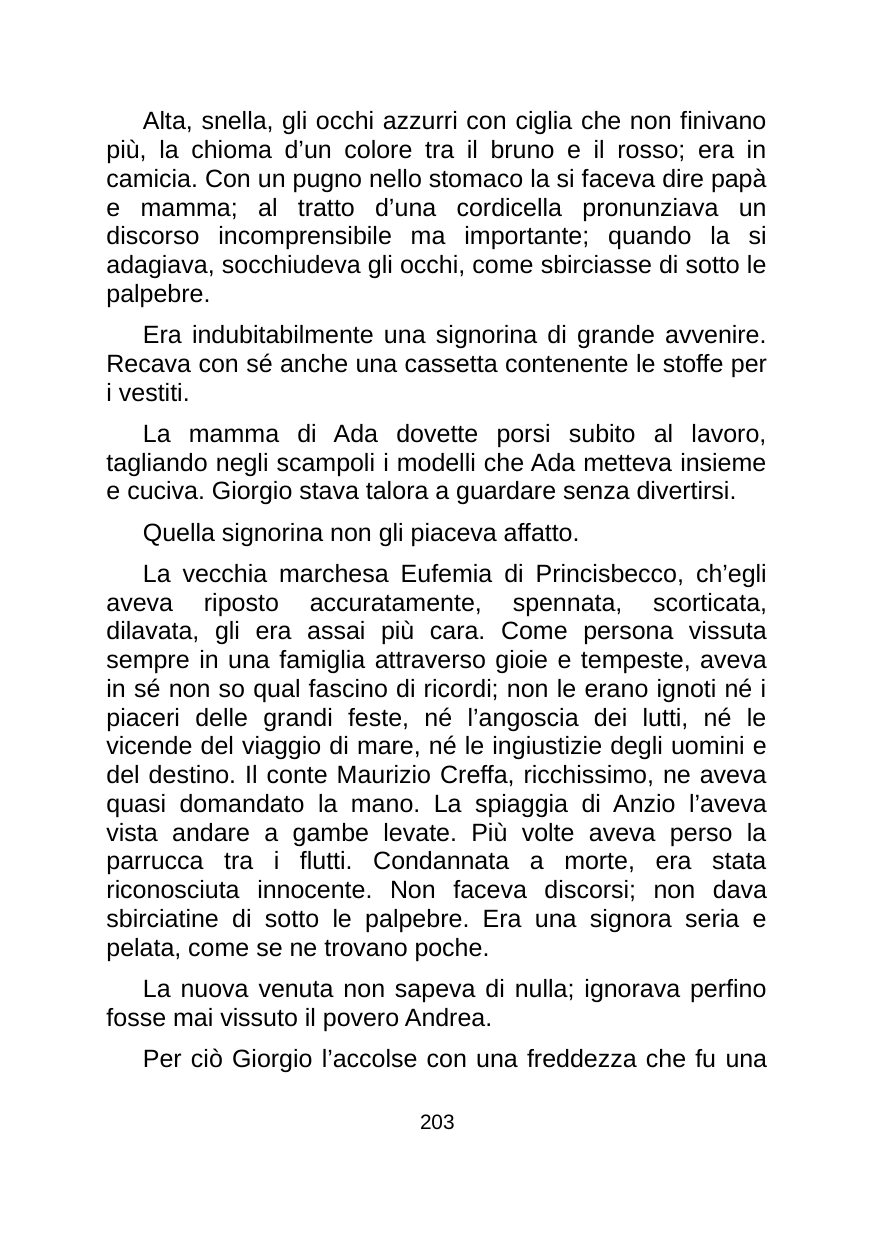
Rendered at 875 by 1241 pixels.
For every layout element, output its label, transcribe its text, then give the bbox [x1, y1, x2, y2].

text La vecchia marchesa Eufemia di Princisbecco, ch’egli aveva riposto accuratamente, spennata, scorticata, dilavata, gli era assai più cara. Come persona vissuta sempre in una famiglia attraverso gioie e tempeste, aveva in sé non so qual fascino di ricordi; non le erano ignoti né i piaceri delle grandi feste, né l’angoscia dei lutti, né le vicende del viaggio di mare, né le ingiustizie degli uomini e del destino. Il conte Maurizio Creffa, ricchissimo, ne aveva quasi domandato la mano. La spiaggia di Anzio l’aveva vista andare a gambe levate. Più volte aveva perso la parrucca tra i flutti. Condannata a morte, era stata riconosciuta innocente. Non faceva discorsi; non dava sbirciatine di sotto le palpebre. Era una signora seria e pelata, come se ne trovano poche. [106, 559, 768, 961]
text Era indubitabilmente una signorina di grande avvenire. Recava con sé anche una cassetta contenente le stoffe per i vestiti. [106, 320, 768, 406]
text Per ciò Giorgio l’accolse con una freddezza che fu una [106, 1044, 768, 1072]
text La nuova venuta non sapeva di nulla; ignorava perfino fosse mai vissuto il povero Andrea. [106, 974, 768, 1031]
text La mamma di Ada dovette porsi subito al lavoro, tagliando negli scampoli i modelli che Ada metteva insieme e cuciva. Giorgio stava talora a guardare senza divertirsi. [106, 419, 768, 505]
text Alta, snella, gli occhi azzurri con ciglia che non finivano più, la chioma d’un colore tra il bruno e il rosso; era in camicia. Con un pugno nello stomaco la si faceva dire papà e mamma; al tratto d’una cordicella pronunziava un discorso incomprensibile ma importante; quando la si adagiava, socchiudeva gli occhi, come sbirciasse di sotto le palpebre. [106, 106, 768, 307]
text Quella signorina non gli piaceva affatto. [106, 517, 768, 546]
